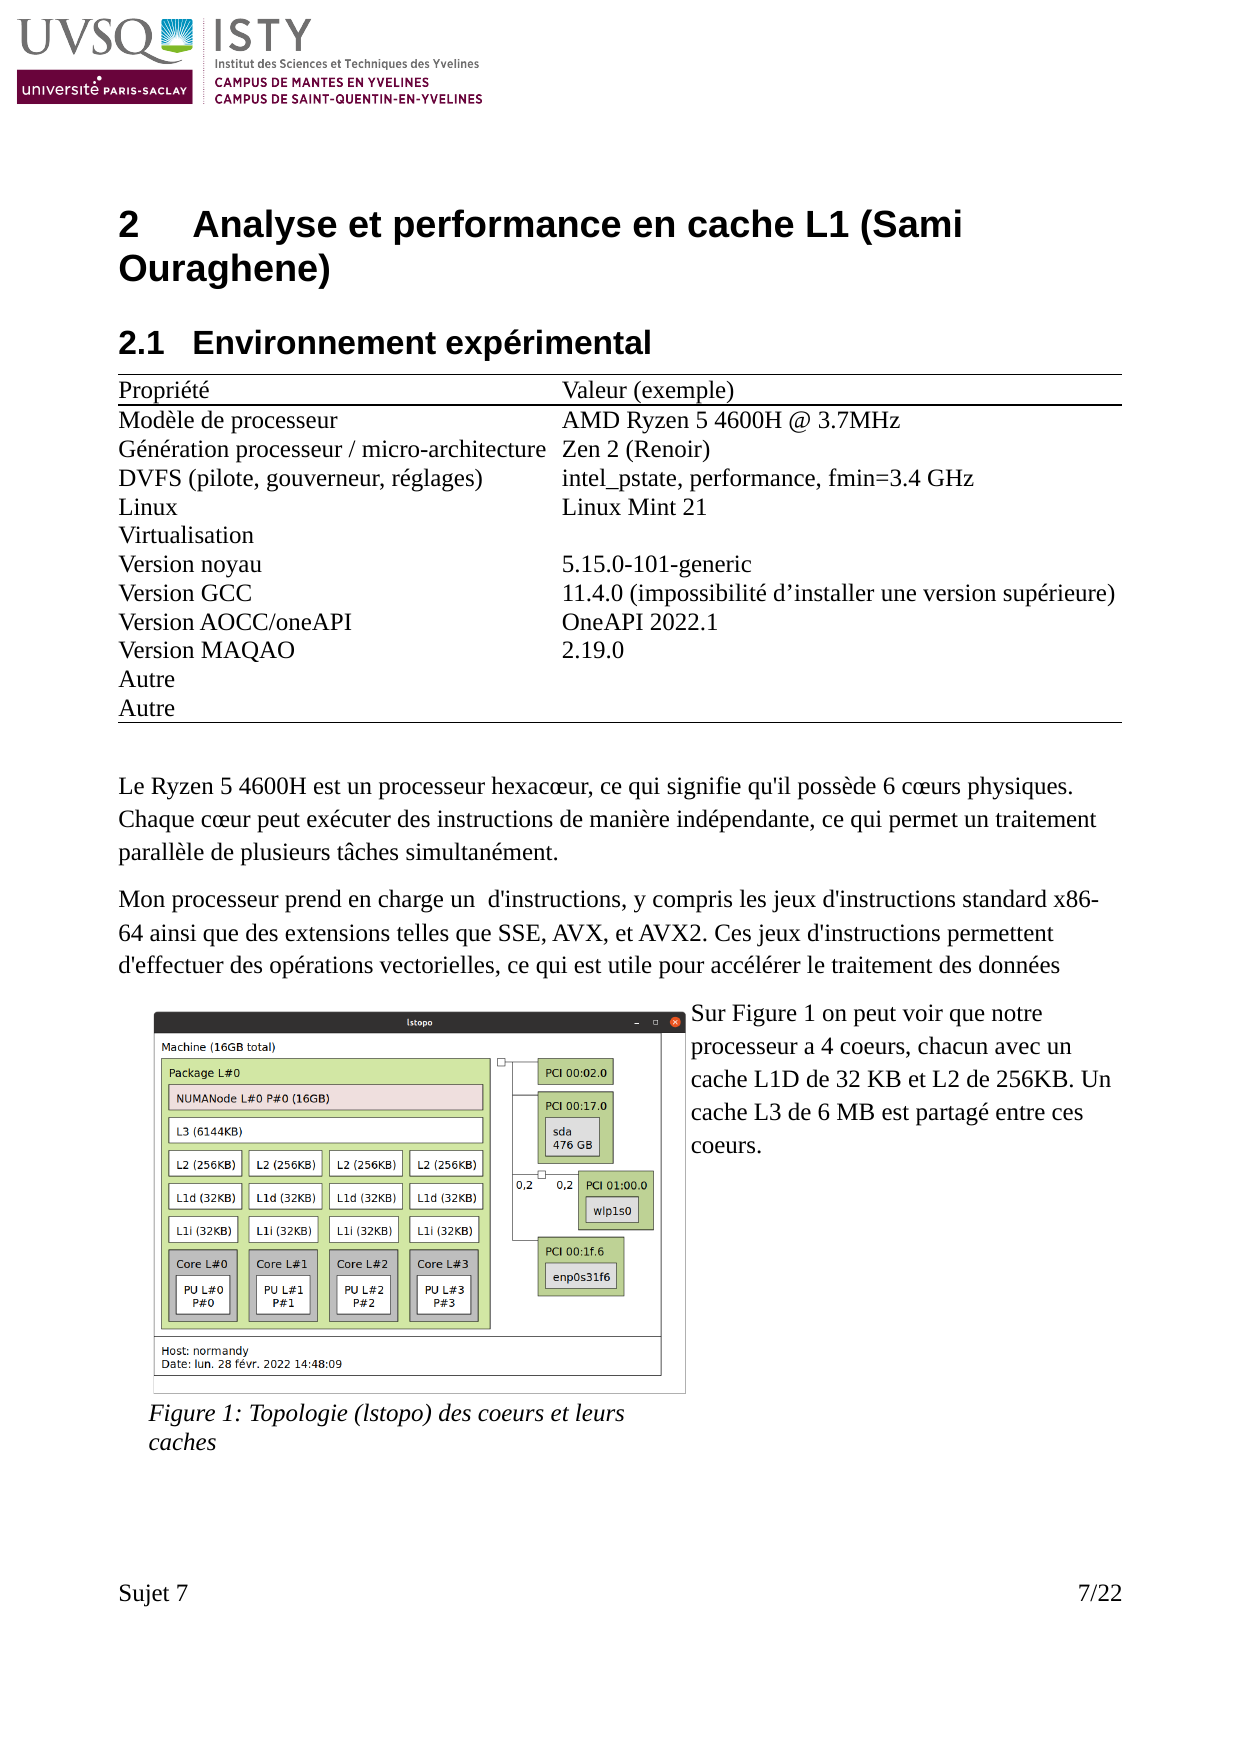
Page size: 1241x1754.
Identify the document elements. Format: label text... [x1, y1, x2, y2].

table_cell Linux Mint 21 [562, 492, 1122, 521]
table_cell OneAPI 2022.1 [562, 607, 1122, 636]
text Le Ryzen 5 4600H est un processeur hexacœur, ce qui signifie qu'il possède 6 cœurs physiques. Chaque cœur peut exécuter des instructions de manière indépendante, ce qui permet un traitement parallèle de plusieurs tâches simultanément. [118, 771, 1122, 866]
table_header Valeur (exemple) [562, 375, 1122, 404]
table_cell Zen 2 (Renoir) [562, 434, 1122, 463]
table_cell Linux [118, 492, 562, 521]
table_cell 2.19.0 [562, 636, 1122, 664]
text Figure 1: Topologie (lstopo) des coeurs et leurs caches [148, 1399, 691, 1456]
table_cell Version noyau [118, 549, 562, 578]
picture [2, 2, 497, 121]
table_cell [562, 664, 1122, 693]
table_cell AMD Ryzen 5 4600H @ 3.7MHz [562, 406, 1122, 434]
table_header Propriété [118, 375, 562, 404]
table_cell 5.15.0-101-generic [562, 549, 1122, 578]
table_cell [562, 521, 1122, 549]
table_cell Autre [118, 664, 562, 693]
text Sur Figure 1 on peut voir que notre processeur a 4 coeurs, chacun avec un cache L1D de 32 KB et L2 de 256KB. Un cache L3 de 6 MB est partagé entre ces coeurs. [118, 995, 1122, 1159]
subtitle Analyse et performance en cache L1 (Sami Ouraghene) [118, 202, 1122, 289]
table_cell Autre [118, 693, 562, 722]
table_cell Version AOCC/oneAPI [118, 607, 562, 636]
table_cell Version GCC [118, 578, 562, 607]
table_cell Virtualisation [118, 521, 562, 549]
table_cell Génération processeur / micro-architecture [118, 434, 562, 463]
table_cell intel_pstate, performance, fmin=3.4 GHz [562, 463, 1122, 492]
table_cell 11.4.0 (impossibilité d’installer une version supérieure) [562, 578, 1122, 607]
table_cell Version MAQAO [118, 636, 562, 664]
table_cell Modèle de processeur [118, 406, 562, 434]
table_cell [562, 693, 1122, 722]
picture [148, 1007, 691, 1399]
table_cell DVFS (pilote, gouverneur, réglages) [118, 463, 562, 492]
subtitle Environnement expérimental [118, 322, 1122, 361]
text Mon processeur prend en charge un d'instructions, y compris les jeux d'instructions standard x86-64 ainsi que des extensions telles que SSE, AVX, et AVX2. Ces jeux d'instructions permettent d'effectuer des opérations vectorielles, ce qui est utile pour accélérer le traitement des données [118, 884, 1122, 979]
